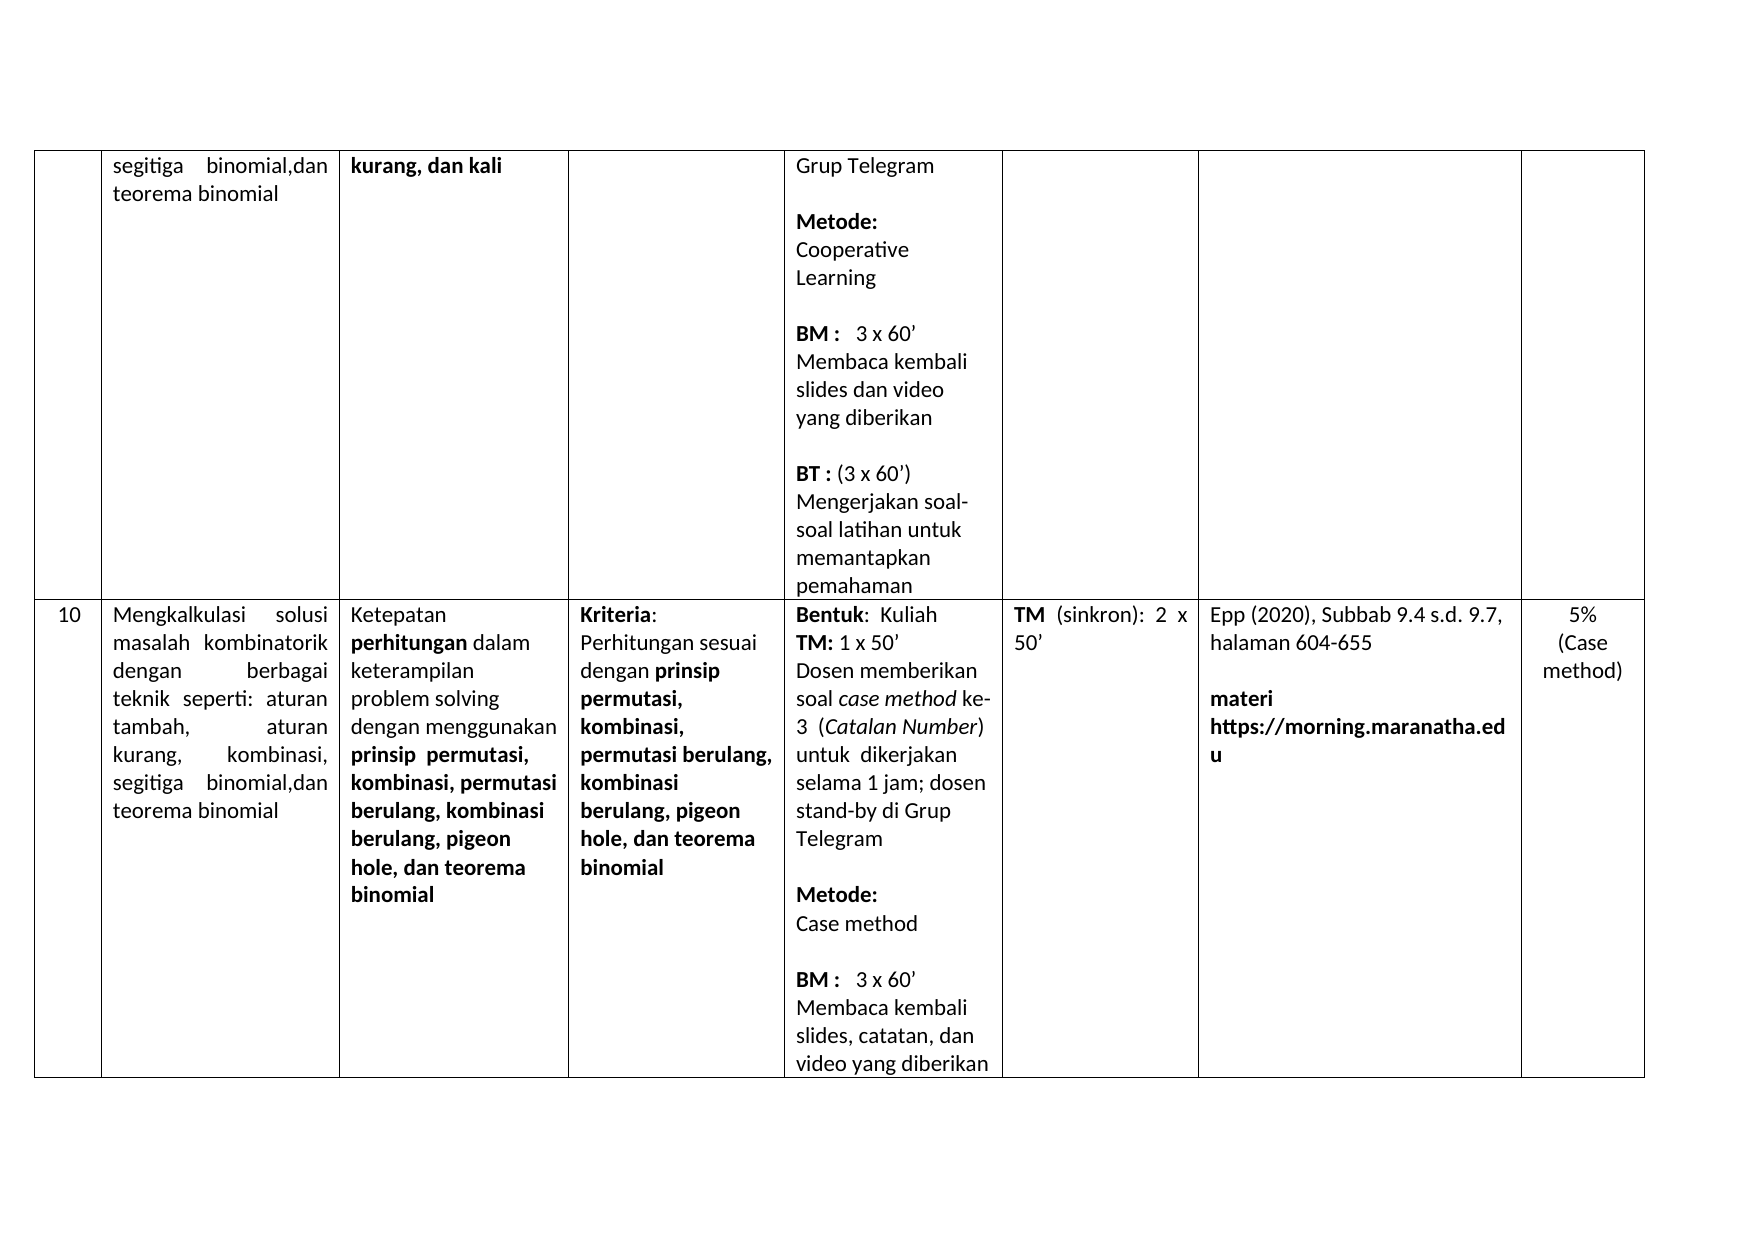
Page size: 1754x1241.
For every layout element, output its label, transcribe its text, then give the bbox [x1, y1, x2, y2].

table_cell TM (sinkron): 2 x 50’ [1003, 600, 1198, 1077]
table_cell kurang, dan kali [340, 151, 568, 599]
table_cell Mengkalkulasi solusi masalah kombinatorik dengan berbagai teknik seperti: aturan tambah, aturan kurang, kombinasi, segitiga binomial,dan teorema binomial [102, 600, 339, 1077]
table_cell Grup Telegram Metode: Cooperative Learning BM : 3 x 60’ Membaca kembali slides dan video yang diberikan BT : (3 x 60’) Mengerjakan soal-soal latihan untuk memantapkan pemahaman [785, 151, 1002, 599]
table_cell segitiga binomial,dan teorema binomial [102, 151, 339, 599]
table_cell [35, 151, 101, 599]
table_cell [1003, 151, 1198, 599]
table_cell 10 [35, 600, 101, 1077]
table_cell [569, 151, 784, 599]
table_cell [1199, 151, 1521, 599]
table_cell Kriteria: Perhitungan sesuai dengan prinsip permutasi, kombinasi, permutasi berulang, kombinasi berulang, pigeon hole, dan teorema binomial [569, 600, 784, 1077]
table_cell [1522, 151, 1644, 599]
table_cell Ketepatan perhitungan dalam keterampilan problem solving dengan menggunakan prinsip permutasi, kombinasi, permutasi berulang, kombinasi berulang, pigeon hole, dan teorema binomial [340, 600, 568, 1077]
table_cell Epp (2020), Subbab 9.4 s.d. 9.7, halaman 604-655 materi https://morning.maranatha.edu [1199, 600, 1521, 1077]
table_cell 5% (Case method) [1522, 600, 1644, 1077]
table_cell Bentuk: Kuliah TM: 1 x 50’ Dosen memberikan soal case method ke-3 (Catalan Number) untuk dikerjakan selama 1 jam; dosen stand-by di Grup Telegram Metode: Case method BM : 3 x 60’ Membaca kembali slides, catatan, dan video yang diberikan [785, 600, 1002, 1077]
